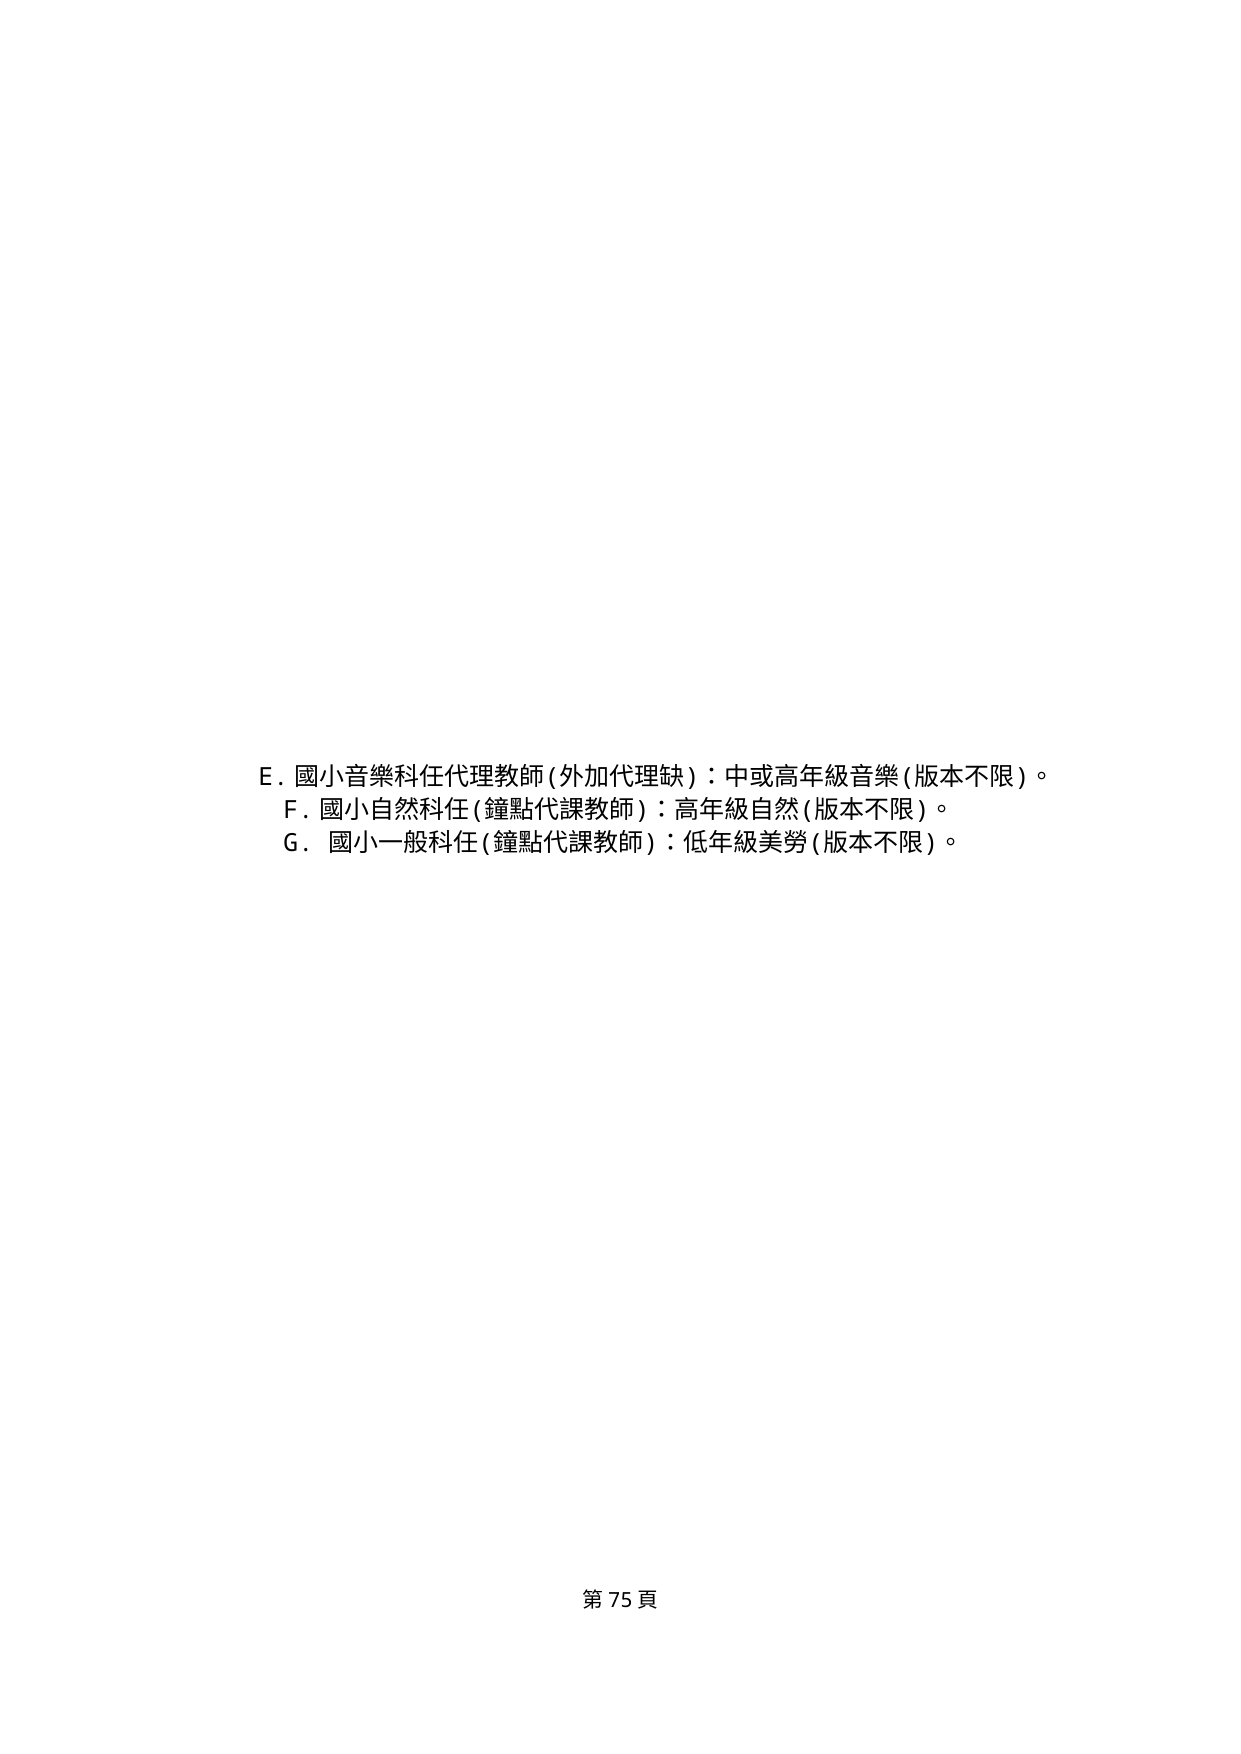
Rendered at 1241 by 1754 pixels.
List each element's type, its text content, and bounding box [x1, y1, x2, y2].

text G. 國小一般科任(鐘點代課教師)：低年級美勞(版本不限)。 [118, 825, 1122, 858]
text F. 國小自然科任(鐘點代課教師)：高年級自然(版本不限)。 [118, 792, 1122, 825]
text E. 國小音樂科任代理教師(外加代理缺)：中或高年級音樂(版本不限)。 [118, 758, 1122, 792]
